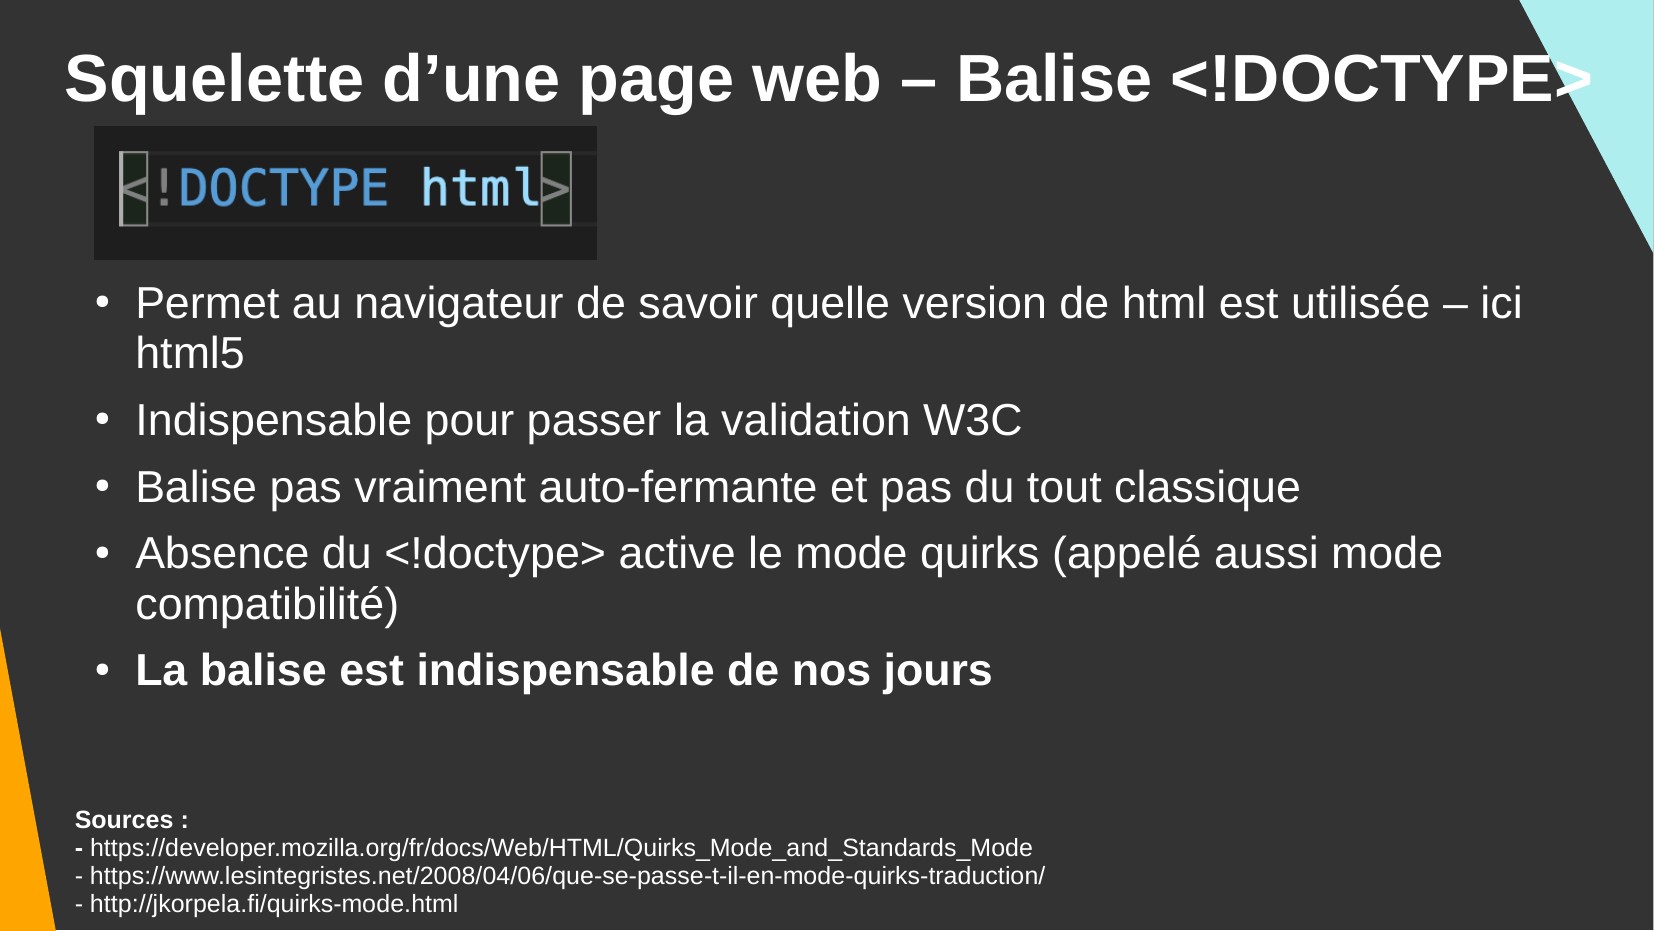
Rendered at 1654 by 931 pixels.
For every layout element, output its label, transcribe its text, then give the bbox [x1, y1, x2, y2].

text_box [0, 628, 56, 931]
text_box [1519, 0, 1654, 255]
picture [94, 126, 597, 260]
title Squelette d’une page web – Balise <!DOCTYPE> [64, 40, 1635, 153]
text_box Sources : - https://developer.mozilla.org/fr/docs/Web/HTML/Quirks_Mode_and_Standards_Mode - https://www.lesintegristes.net/2008/04/06/que-se-passe-t-il-en-mode-quirks-traduction/ - http://jkorpela.fi/quirks-mode.html [59, 798, 1546, 931]
list Permet au navigateur de savoir quelle version de html est utilisée – ici html5 Indispensable pour passer la validation W3C Balise pas vraiment auto-fermante et pas du tout classique Absence du <!doctype> active le mode quirks (appelé aussi mode compatibilité) La balise est indispensable de nos jours [80, 278, 1635, 698]
